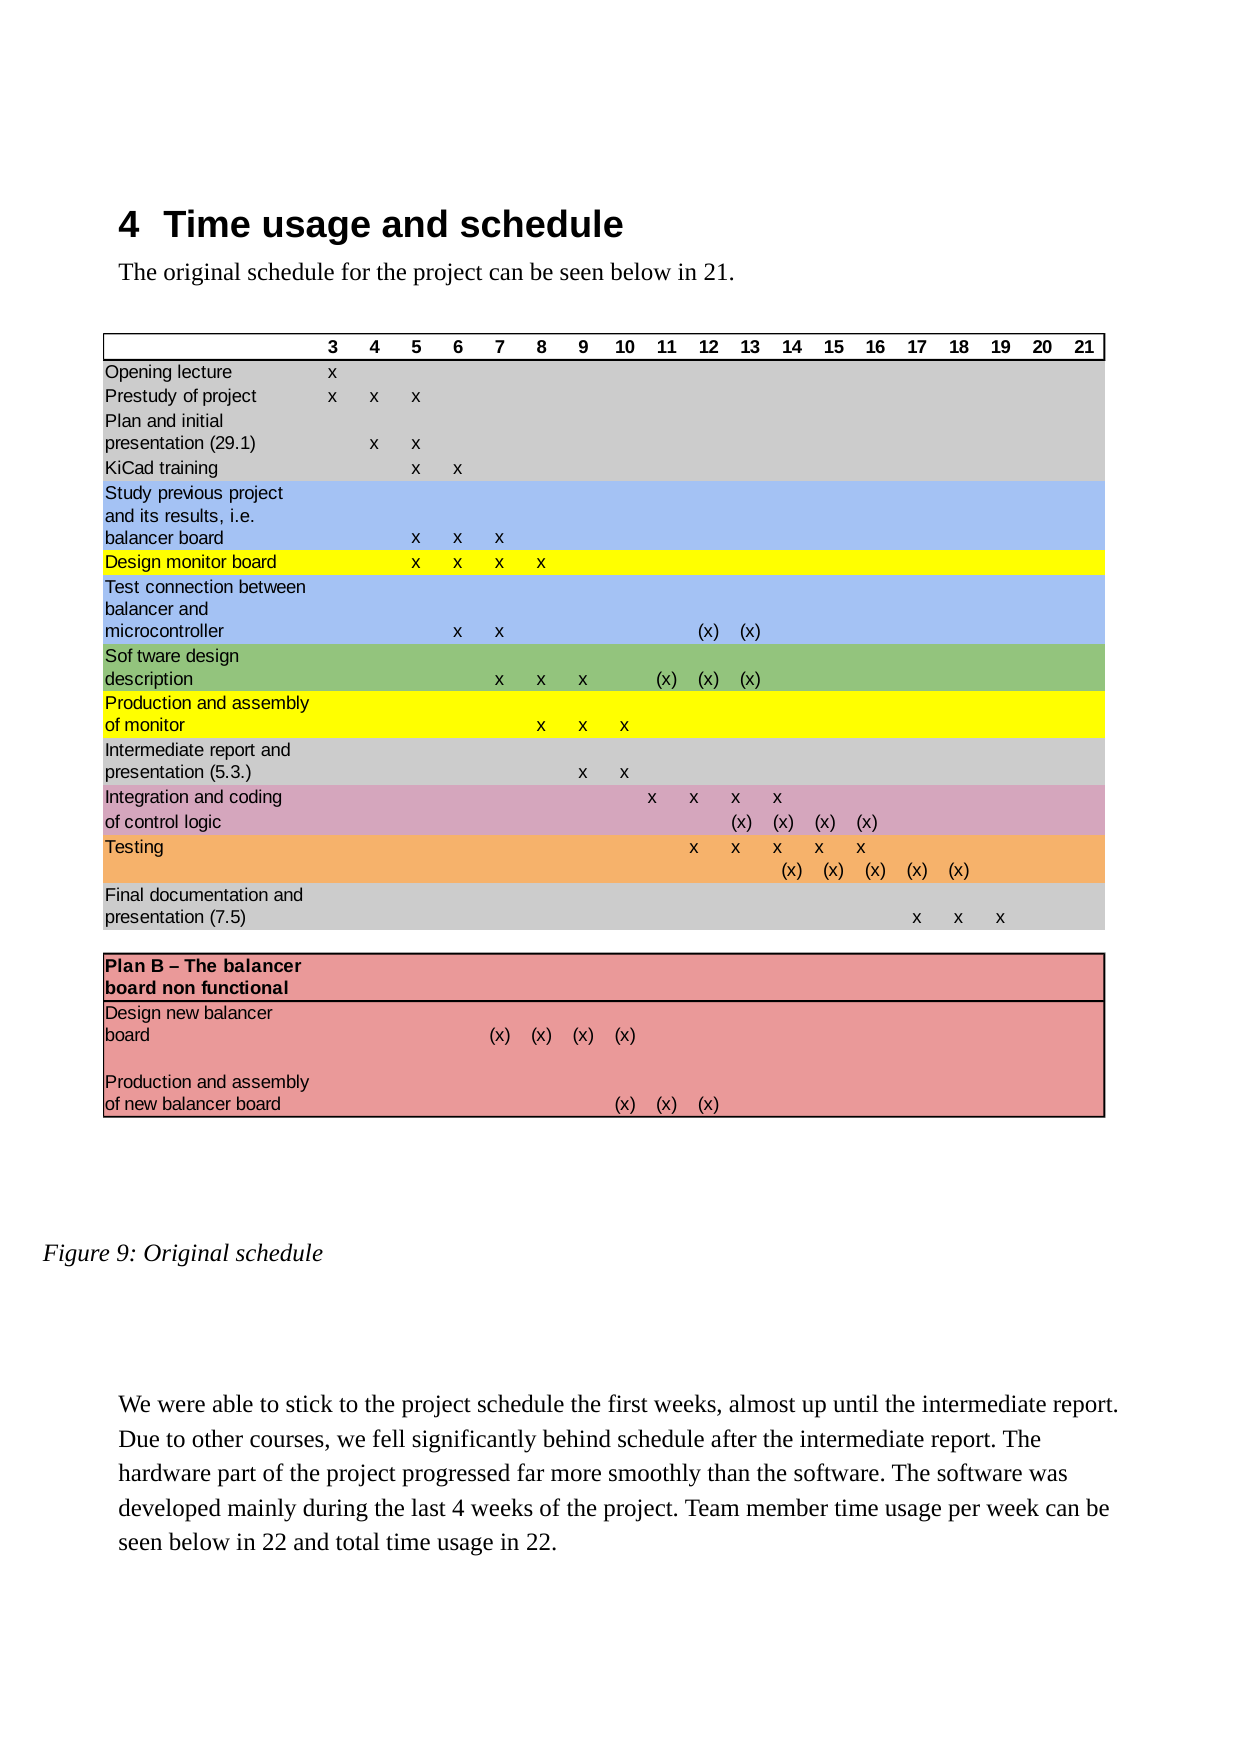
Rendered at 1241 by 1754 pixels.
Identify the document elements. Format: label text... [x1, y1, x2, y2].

subtitle 4 Time usage and schedule [118, 201, 1122, 245]
text Figure 9: Original schedule [43, 333, 1168, 1267]
text The original schedule for the project can be seen below in 20. [118, 257, 1122, 286]
text We were able to stick to the project schedule the first weeks, almost up until the intermediate report. Due to other courses, we fell significantly behind schedule after the intermediate report. The hardware part of the project progressed far more smoothly than the software. The software was developed mainly during the last 4 weeks of the project. Team member time usage per week can be seen below in 21 and total time usage in 21. [118, 1389, 1122, 1556]
